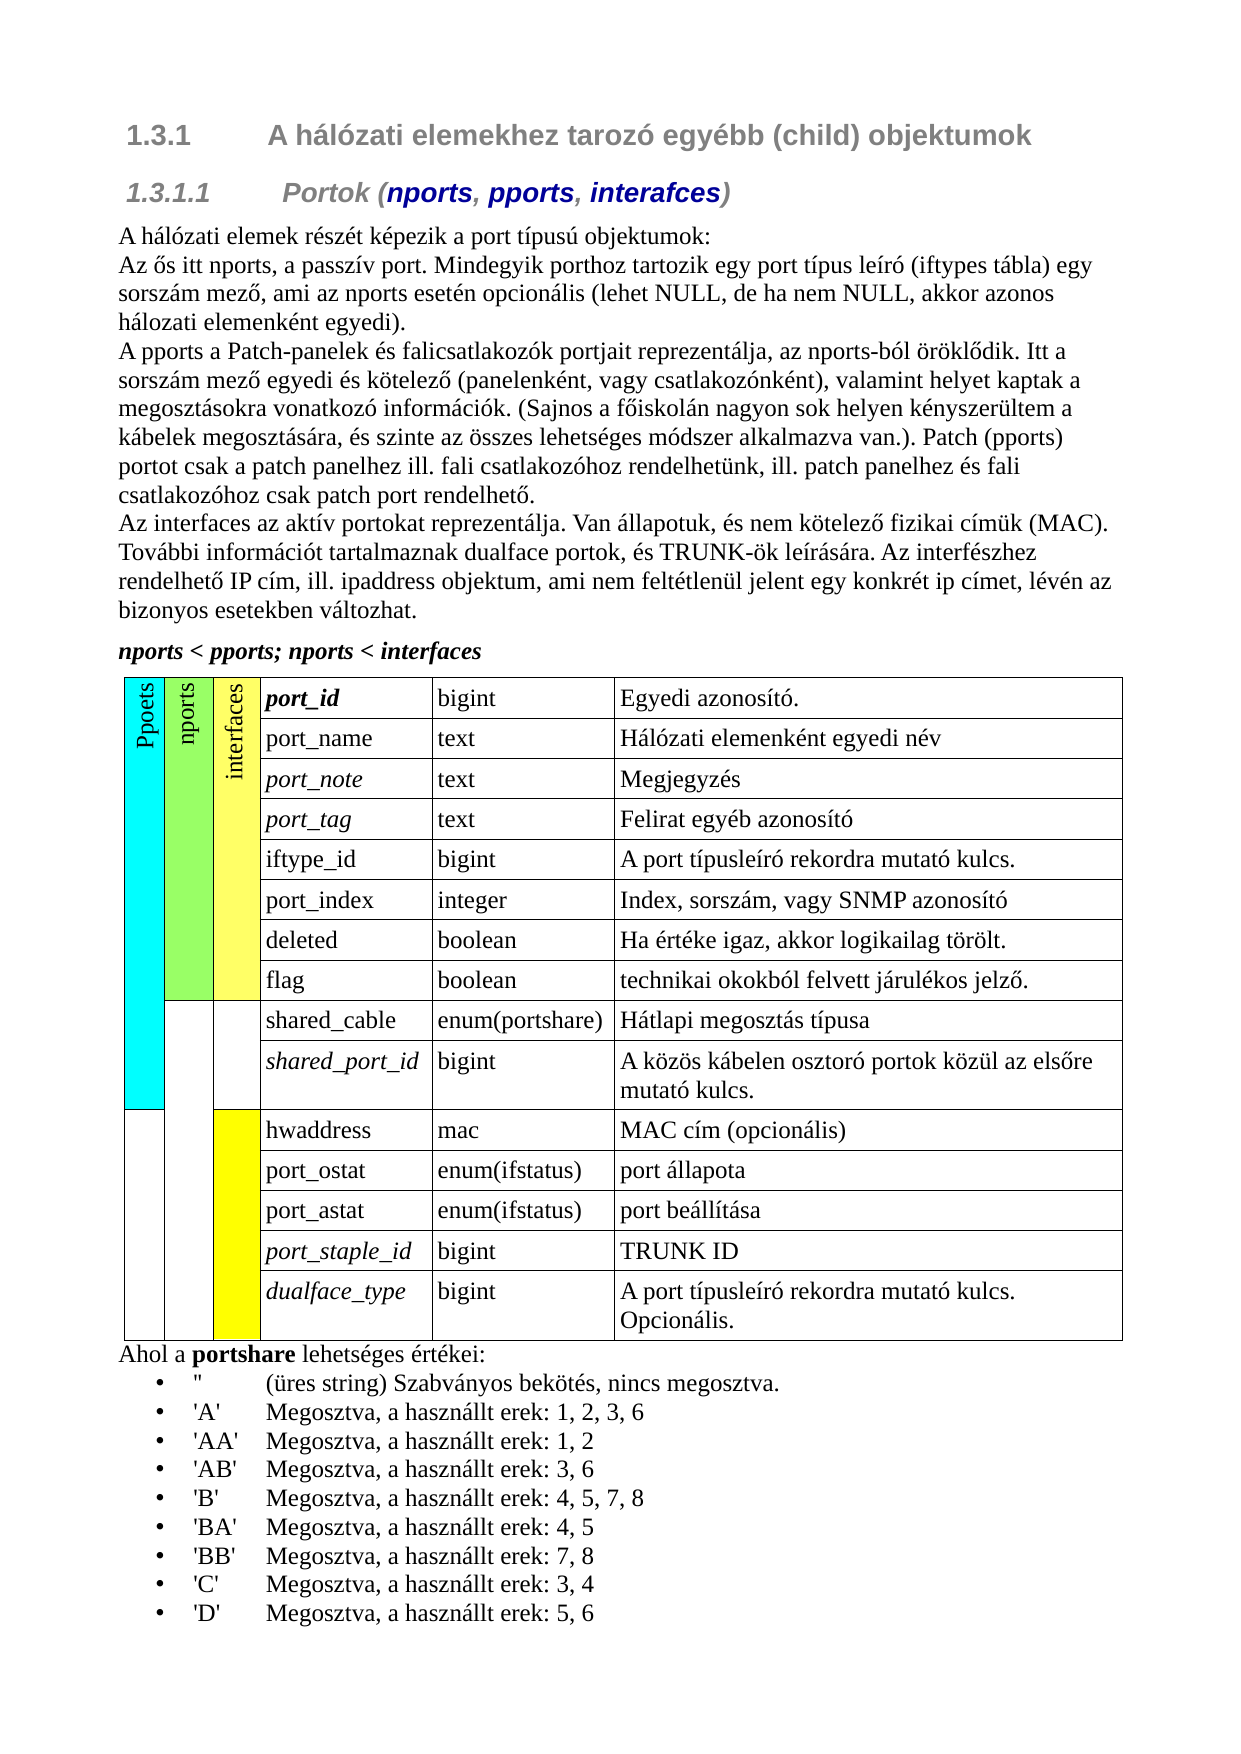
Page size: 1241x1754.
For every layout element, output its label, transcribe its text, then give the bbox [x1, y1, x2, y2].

table_cell shared_cable [261, 1001, 432, 1040]
table_cell TRUNK ID [615, 1231, 1122, 1270]
list 'BA' Megosztva, a használlt erek: 4, 5 [156, 1512, 1122, 1541]
table_cell deleted [261, 920, 432, 959]
table_cell bigint [433, 840, 614, 879]
table_cell bigint [433, 1041, 614, 1109]
text Ahol a portshare lehetséges értékei: [118, 1339, 1122, 1368]
table_header port_id [261, 678, 432, 718]
table_cell bigint [433, 1231, 614, 1270]
subtitle Portok (nports, pports, interafces) [118, 177, 1122, 208]
table_cell port_tag [261, 799, 432, 838]
table_cell integer [433, 880, 614, 919]
table_cell enum(ifstatus) [433, 1191, 614, 1230]
table_cell MAC cím (opcionális) [615, 1110, 1122, 1149]
list 'B' Megosztva, a használlt erek: 4, 5, 7, 8 [156, 1483, 1122, 1512]
list '' (üres string) Szabványos bekötés, nincs megosztva. [156, 1368, 1122, 1397]
table_cell boolean [433, 961, 614, 1000]
text A pports a Patch-panelek és falicsatlakozók portjait reprezentálja, az nports-ból öröklődik. Itt a sorszám mező egyedi és kötelező (panelenként, vagy csatlakozónként), valamint helyet kaptak a megosztásokra vonatkozó információk. (Sajnos a főiskolán nagyon sok helyen kényszerültem a kábelek megosztására, és szinte az összes lehetséges módszer alkalmazva van.). Patch (pports) portot csak a patch panelhez ill. fali csatlakozóhoz rendelhetünk, ill. patch panelhez és fali csatlakozóhoz csak patch port rendelhető. [118, 336, 1122, 508]
table_cell port_note [261, 759, 432, 798]
table_cell [125, 1110, 164, 1339]
table_cell port_astat [261, 1191, 432, 1230]
table_cell Ha értéke igaz, akkor logikailag törölt. [615, 920, 1122, 959]
table_cell Megjegyzés [615, 759, 1122, 798]
table_cell text [433, 799, 614, 838]
table_cell port állapota [615, 1151, 1122, 1190]
text nports < pports; nports < interfaces [118, 636, 1122, 665]
table_cell port_index [261, 880, 432, 919]
table_cell Hálózati elemenként egyedi név [615, 719, 1122, 758]
table_cell port beállítása [615, 1191, 1122, 1230]
table_cell A közös kábelen osztoró portok közül az elsőre mutató kulcs. [615, 1041, 1122, 1109]
table_cell enum(ifstatus) [433, 1151, 614, 1190]
table_cell flag [261, 961, 432, 1000]
table_cell port_ostat [261, 1151, 432, 1190]
table_cell boolean [433, 920, 614, 959]
table_header nports [165, 678, 213, 1000]
table_cell text [433, 759, 614, 798]
table_cell [165, 1001, 213, 1339]
table_header interfaces [214, 678, 260, 1000]
table_cell [214, 1001, 260, 1109]
table_header Egyedi azonosító. [615, 678, 1122, 718]
list 'C' Megosztva, a használlt erek: 3, 4 [156, 1569, 1122, 1598]
list 'D' Megosztva, a használlt erek: 5, 6 [156, 1598, 1122, 1627]
list 'AA' Megosztva, a használlt erek: 1, 2 [156, 1426, 1122, 1454]
table_cell Index, sorszám, vagy SNMP azonosító [615, 880, 1122, 919]
table_cell A port típusleíró rekordra mutató kulcs. [615, 840, 1122, 879]
table_header bigint [433, 678, 614, 718]
list 'AB' Megosztva, a használlt erek: 3, 6 [156, 1454, 1122, 1483]
table_cell A port típusleíró rekordra mutató kulcs. Opcionális. [615, 1271, 1122, 1339]
subtitle A hálózati elemekhez tarozó egyébb (child) objektumok [118, 118, 1122, 152]
table_cell shared_port_id [261, 1041, 432, 1109]
table_cell Felirat egyéb azonosító [615, 799, 1122, 838]
list 'A' Megosztva, a használlt erek: 1, 2, 3, 6 [156, 1397, 1122, 1426]
table_cell [214, 1110, 260, 1339]
table_cell technikai okokból felvett járulékos jelző. [615, 961, 1122, 1000]
text A hálózati elemek részét képezik a port típusú objektumok: [118, 221, 1122, 250]
text Az interfaces az aktív portokat reprezentálja. Van állapotuk, és nem kötelező fizikai címük (MAC). További információt tartalmaznak dualface portok, és TRUNK-ök leírására. Az interfészhez rendelhető IP cím, ill. ipaddress objektum, ami nem feltétlenül jelent egy konkrét ip címet, lévén az bizonyos esetekben változhat. [118, 508, 1122, 623]
table_cell port_staple_id [261, 1231, 432, 1270]
table_header Ppoets [125, 678, 164, 1109]
table_cell dualface_type [261, 1271, 432, 1339]
table_cell Hátlapi megosztás típusa [615, 1001, 1122, 1040]
text Az ős itt nports, a passzív port. Mindegyik porthoz tartozik egy port típus leíró (iftypes tábla) egy sorszám mező, ami az nports esetén opcionális (lehet NULL, de ha nem NULL, akkor azonos hálozati elemenként egyedi). [118, 250, 1122, 336]
table_cell hwaddress [261, 1110, 432, 1149]
table_cell bigint [433, 1271, 614, 1339]
table_cell text [433, 719, 614, 758]
table_cell enum(portshare) [433, 1001, 614, 1040]
table_cell iftype_id [261, 840, 432, 879]
table_cell mac [433, 1110, 614, 1149]
table_cell port_name [261, 719, 432, 758]
list 'BB' Megosztva, a használlt erek: 7, 8 [156, 1541, 1122, 1569]
